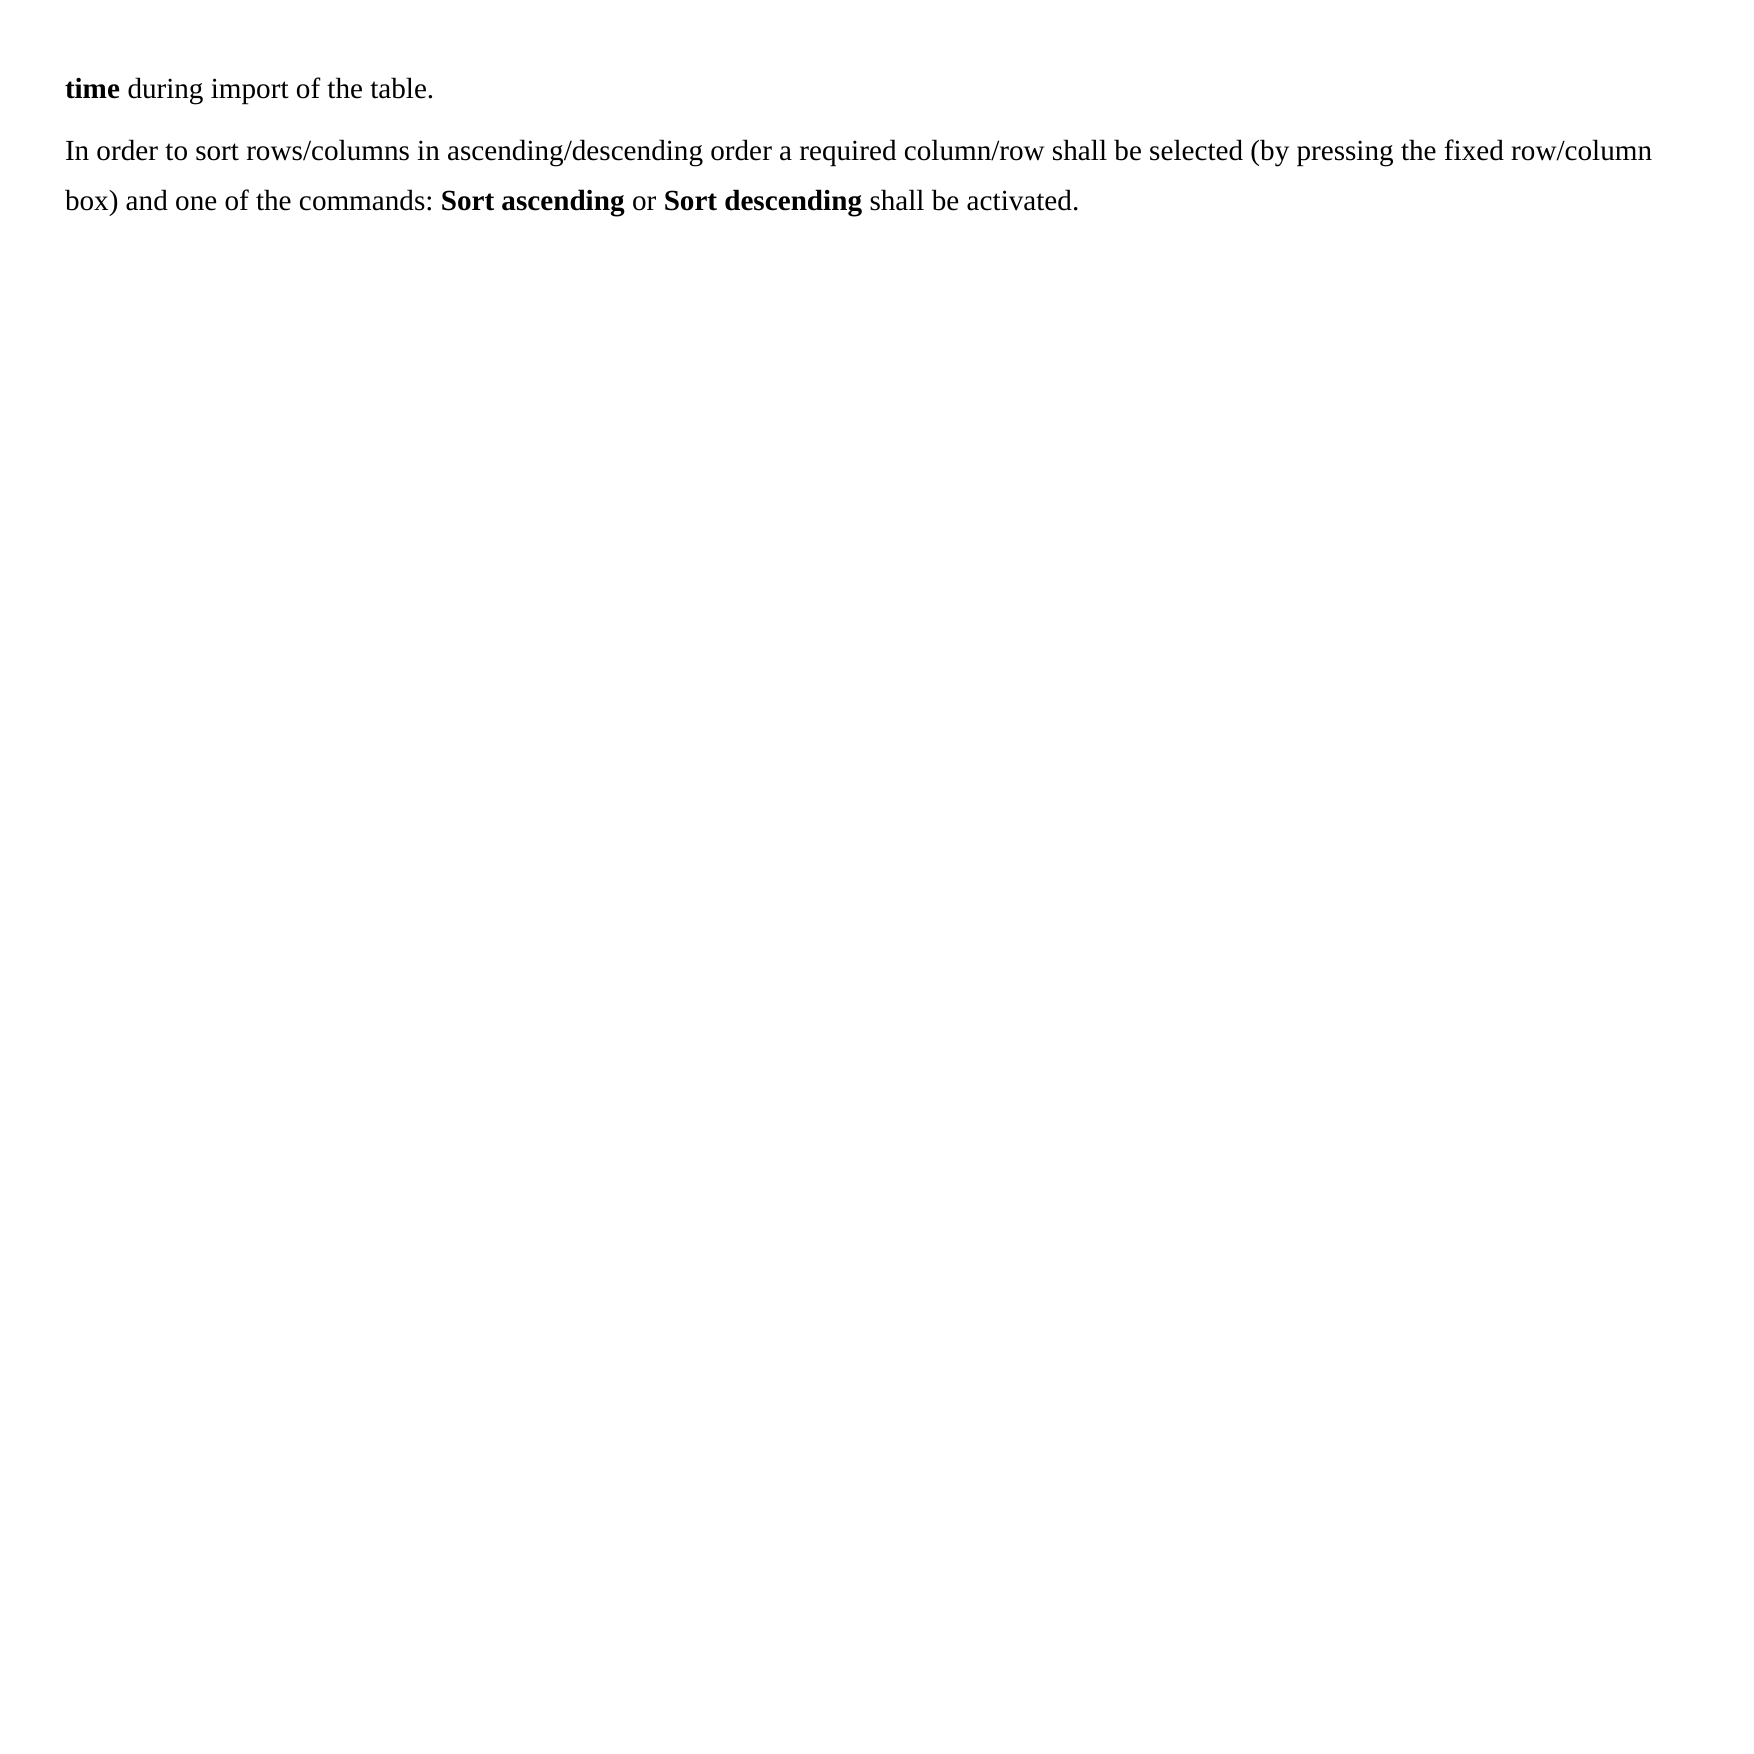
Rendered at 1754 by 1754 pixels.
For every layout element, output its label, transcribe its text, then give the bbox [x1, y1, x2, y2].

table_cell time during import of the table. In order to sort rows/columns in ascending/descending order a required column/row shall be selected (by pressing the fixed row/column box) and one of the commands: Sort ascending or Sort descending shall be activated. [59, 59, 1695, 228]
